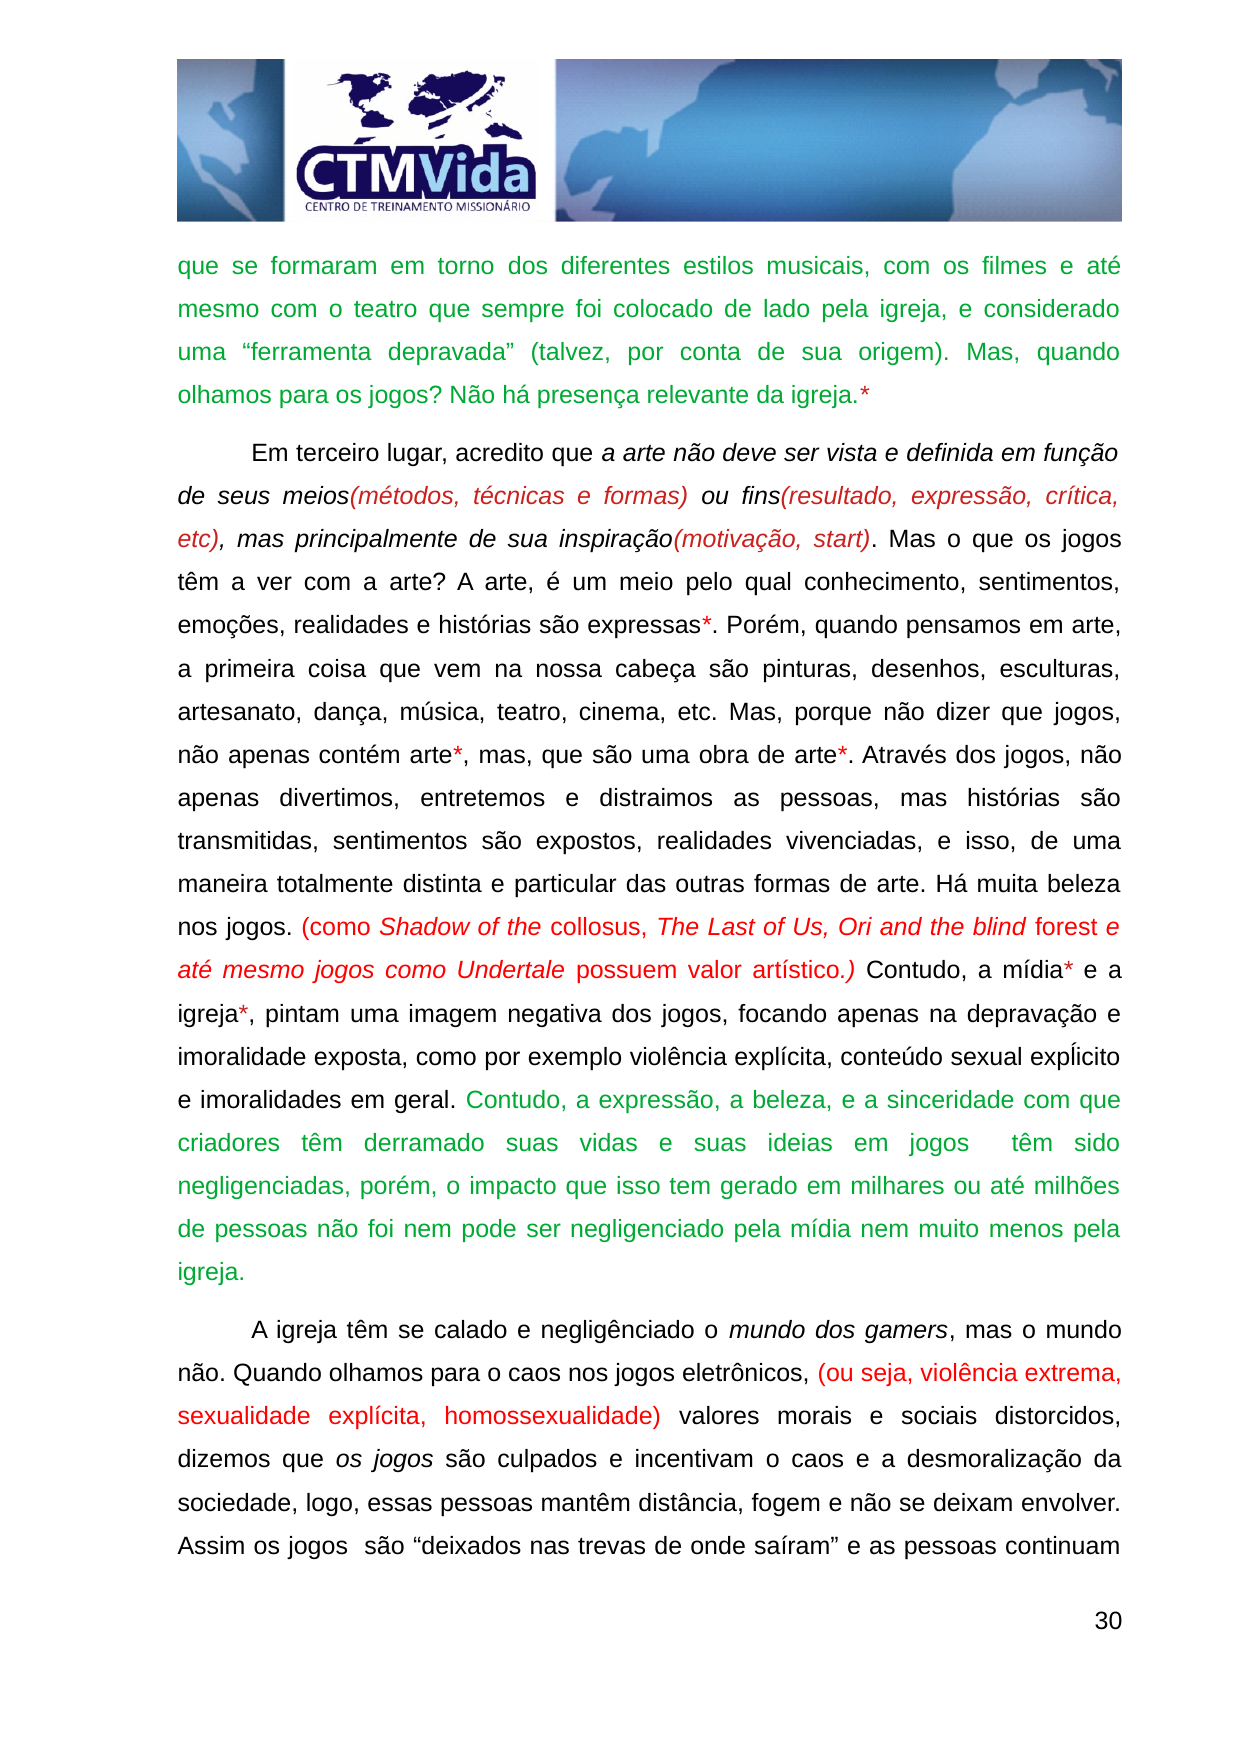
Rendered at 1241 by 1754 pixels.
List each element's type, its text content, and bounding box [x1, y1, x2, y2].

text A igreja têm se calado e negligênciado o mundo dos gamers, mas o mundo não. Quando olhamos para o caos nos jogos eletrônicos, (ou seja, violência extrema, sexualidade explícita, homossexualidade) valores morais e sociais distorcidos, dizemos que os jogos são culpados e incentivam o caos e a desmoralização da sociedade, logo, essas pessoas mantêm distância, fogem e não se deixam envolver. Assim os jogos são “deixados nas trevas de onde saíram” e as pessoas continuam [177, 1315, 1122, 1559]
text que se formaram em torno dos diferentes estilos musicais, com os filmes e até mesmo com o teatro que sempre foi colocado de lado pela igreja, e considerado uma “ferramenta depravada” (talvez, por conta de sua origem). Mas, quando olhamos para os jogos? Não há presença relevante da igreja.* [177, 251, 1122, 409]
picture [177, 59, 1122, 222]
text Em terceiro lugar, acredito que a arte não deve ser vista e definida em função de seus meios(métodos, técnicas e formas) ou fins(resultado, expressão, crítica, etc), mas principalmente de sua inspiração(motivação, start). Mas o que os jogos têm a ver com a arte? A arte, é um meio pelo qual conhecimento, sentimentos, emoções, realidades e histórias são expressas*. Porém, quando pensamos em arte, a primeira coisa que vem na nossa cabeça são pinturas, desenhos, esculturas, artesanato, dança, música, teatro, cinema, etc. Mas, porque não dizer que jogos, não apenas contém arte*, mas, que são uma obra de arte*. Através dos jogos, não apenas divertimos, entretemos e distraimos as pessoas, mas histórias são transmitidas, sentimentos são expostos, realidades vivenciadas, e isso, de uma maneira totalmente distinta e particular das outras formas de arte. Há muita beleza nos jogos. (como Shadow of the collosus, The Last of Us, Ori and the blind forest e até mesmo jogos como Undertale possuem valor artístico.) Contudo, a mídia* e a igreja*, pintam uma imagem negativa dos jogos, focando apenas na depravação e imoralidade exposta, como por exemplo violência explícita, conteúdo sexual expĺicito e imoralidades em geral. Contudo, a expressão, a beleza, e a sinceridade com que criadores têm derramado suas vidas e suas ideias em jogos têm sido negligenciadas, porém, o impacto que isso tem gerado em milhares ou até milhões de pessoas não foi nem pode ser negligenciado pela mídia nem muito menos pela igreja. [177, 438, 1122, 1286]
